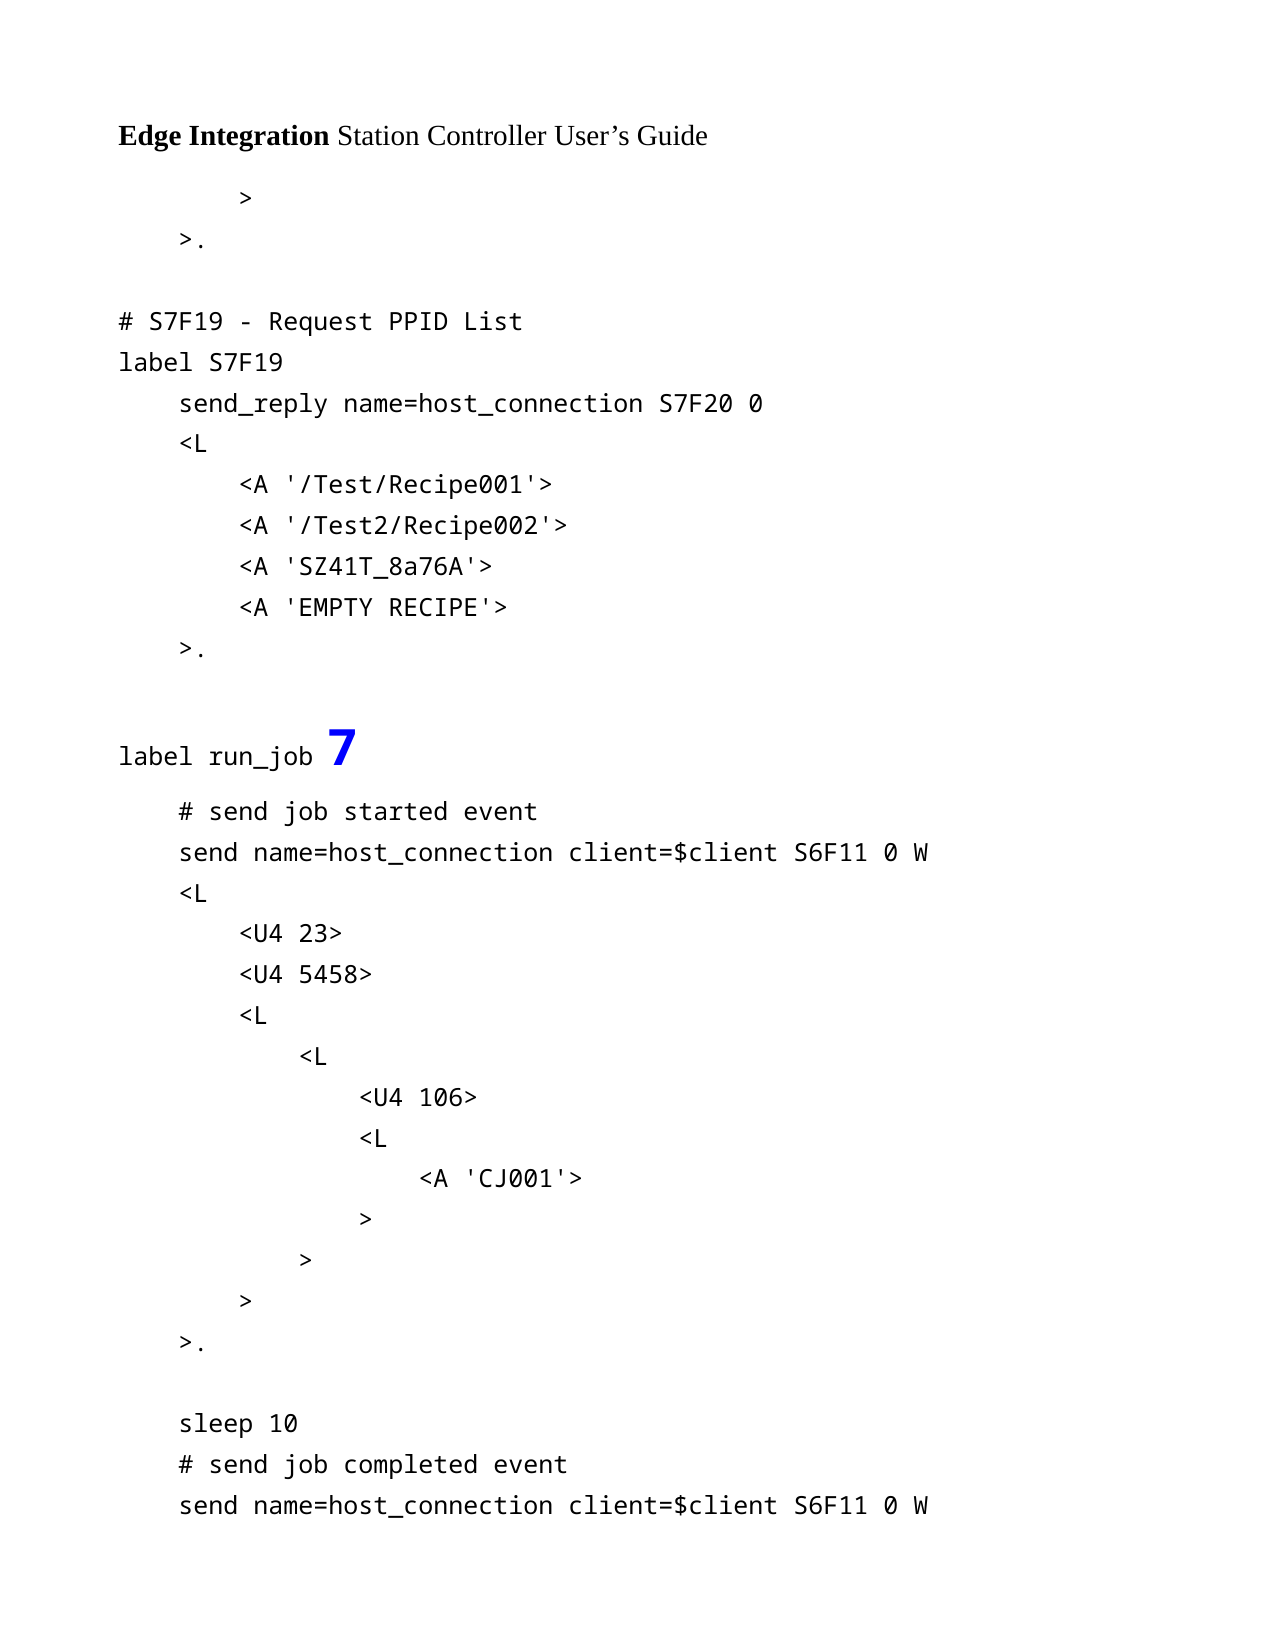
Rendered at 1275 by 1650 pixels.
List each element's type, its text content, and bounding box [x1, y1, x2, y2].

text >. [118, 222, 1157, 256]
text sleep 10 [118, 1406, 1157, 1440]
text # S7F19 - Request PPID List [118, 304, 1157, 338]
text <A '/Test2/Recipe002'> [118, 508, 1157, 542]
text <U4 106> [118, 1079, 1157, 1113]
text send name=host_connection client=$client S6F11 0 W [118, 1488, 1157, 1522]
text <L [118, 998, 1157, 1032]
text <L [118, 875, 1157, 909]
text <A '/Test/Recipe001'> [118, 467, 1157, 501]
text <A 'EMPTY RECIPE'> [118, 589, 1157, 623]
text <L [118, 1039, 1157, 1073]
text <L [118, 1120, 1157, 1154]
text > [118, 1202, 1157, 1236]
text <A 'CJ001'> [118, 1161, 1157, 1195]
text <U4 5458> [118, 957, 1157, 991]
text label run_job 7 [118, 712, 1157, 780]
text send_reply name=host_connection S7F20 0 [118, 385, 1157, 419]
text # send job completed event [118, 1447, 1157, 1481]
text >. [118, 630, 1157, 664]
text > [118, 1284, 1157, 1318]
text <A 'SZ41T_8a76A'> [118, 549, 1157, 583]
text >. [118, 1324, 1157, 1358]
text label S7F19 [118, 344, 1157, 378]
text send name=host_connection client=$client S6F11 0 W [118, 834, 1157, 868]
text > [118, 1243, 1157, 1277]
text <U4 23> [118, 916, 1157, 950]
text <L [118, 426, 1157, 460]
text > [118, 181, 1157, 215]
text # send job started event [118, 794, 1157, 828]
